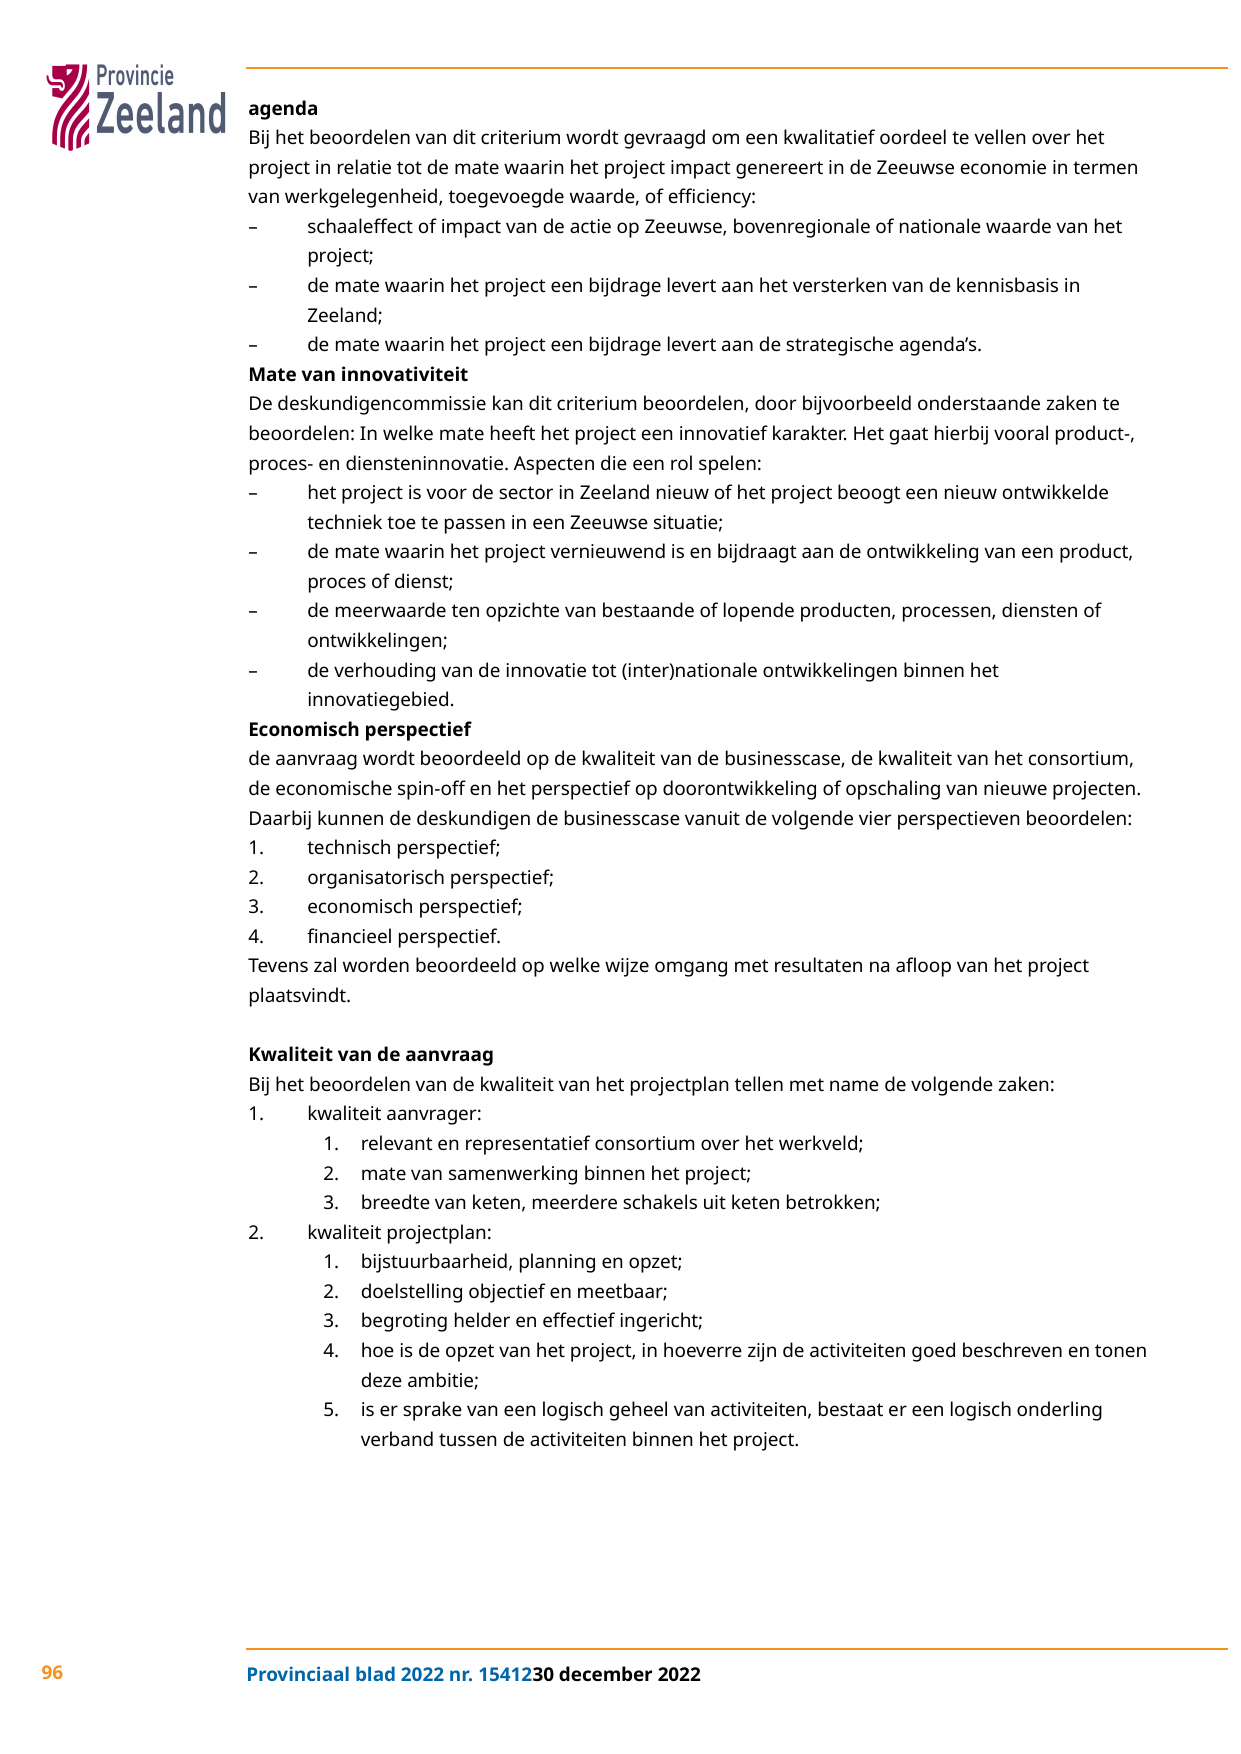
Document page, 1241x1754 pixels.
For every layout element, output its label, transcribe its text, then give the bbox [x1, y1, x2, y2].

text agenda [248, 95, 1152, 121]
list economisch perspectief; [248, 893, 1152, 919]
list technisch perspectief; [248, 834, 1152, 860]
text de aanvraag wordt beoordeeld op de kwaliteit van de businesscase, de kwaliteit van het consortium, de economische spin-off en het perspectief op doorontwikkeling of opschaling van nieuwe projecten. Daarbij kunnen de deskundigen de businesscase vanuit de volgende vier perspectieven beoordelen: [248, 746, 1152, 831]
list doelstelling objectief en meetbaar; [323, 1278, 1152, 1304]
picture [41, 47, 231, 172]
list organisatorisch perspectief; [248, 864, 1152, 890]
list het project is voor de sector in Zeeland nieuw of het project beoogt een nieuw ontwikkelde techniek toe te passen in een Zeeuwse situatie; [248, 479, 1152, 535]
list financieel perspectief. [248, 923, 1152, 949]
list begroting helder en effectief ingericht; [323, 1308, 1152, 1333]
list de meerwaarde ten opzichte van bestaande of lopende producten, processen, diensten of ontwikkelingen; [248, 598, 1152, 653]
list kwaliteit aanvrager: [248, 1101, 1152, 1126]
list hoe is de opzet van het project, in hoeverre zijn de activiteiten goed beschreven en tonen deze ambitie; [323, 1337, 1152, 1393]
list de mate waarin het project een bijdrage levert aan het versterken van de kennisbasis in Zeeland; [248, 272, 1152, 328]
text Mate van innovativiteit [248, 361, 1152, 387]
text Tevens zal worden beoordeeld op welke wijze omgang met resultaten na afloop van het project plaatsvindt. [248, 953, 1152, 1008]
list relevant en representatief consortium over het werkveld; [323, 1130, 1152, 1156]
text De deskundigencommissie kan dit criterium beoordelen, door bijvoorbeeld onderstaande zaken te beoordelen: In welke mate heeft het project een innovatief karakter. Het gaat hierbij vooral product-, proces- en diensteninnovatie. Aspecten die een rol spelen: [248, 391, 1152, 476]
text Kwaliteit van de aanvraag [248, 1041, 1152, 1067]
list mate van samenwerking binnen het project; [323, 1160, 1152, 1186]
text Economisch perspectief [248, 716, 1152, 742]
list breedte van keten, meerdere schakels uit keten betrokken; [323, 1189, 1152, 1215]
text Bij het beoordelen van de kwaliteit van het projectplan tellen met name de volgende zaken: [248, 1071, 1152, 1097]
list de mate waarin het project een bijdrage levert aan de strategische agenda’s. [248, 331, 1152, 357]
list is er sprake van een logisch geheel van activiteiten, bestaat er een logisch onderling verband tussen de activiteiten binnen het project. [323, 1396, 1152, 1452]
text Bij het beoordelen van dit criterium wordt gevraagd om een kwalitatief oordeel te vellen over het project in relatie tot de mate waarin het project impact genereert in de Zeeuwse economie in termen van werkgelegenheid, toegevoegde waarde, of efficiency: [248, 124, 1152, 209]
list schaaleffect of impact van de actie op Zeeuwse, bovenregionale of nationale waarde van het project; [248, 213, 1152, 268]
list de mate waarin het project vernieuwend is en bijdraagt aan de ontwikkeling van een product, proces of dienst; [248, 538, 1152, 594]
list de verhouding van de innovatie tot (inter)nationale ontwikkelingen binnen het innovatiegebied. [248, 657, 1152, 712]
list bijstuurbaarheid, planning en opzet; [323, 1248, 1152, 1274]
list kwaliteit projectplan: [248, 1219, 1152, 1245]
